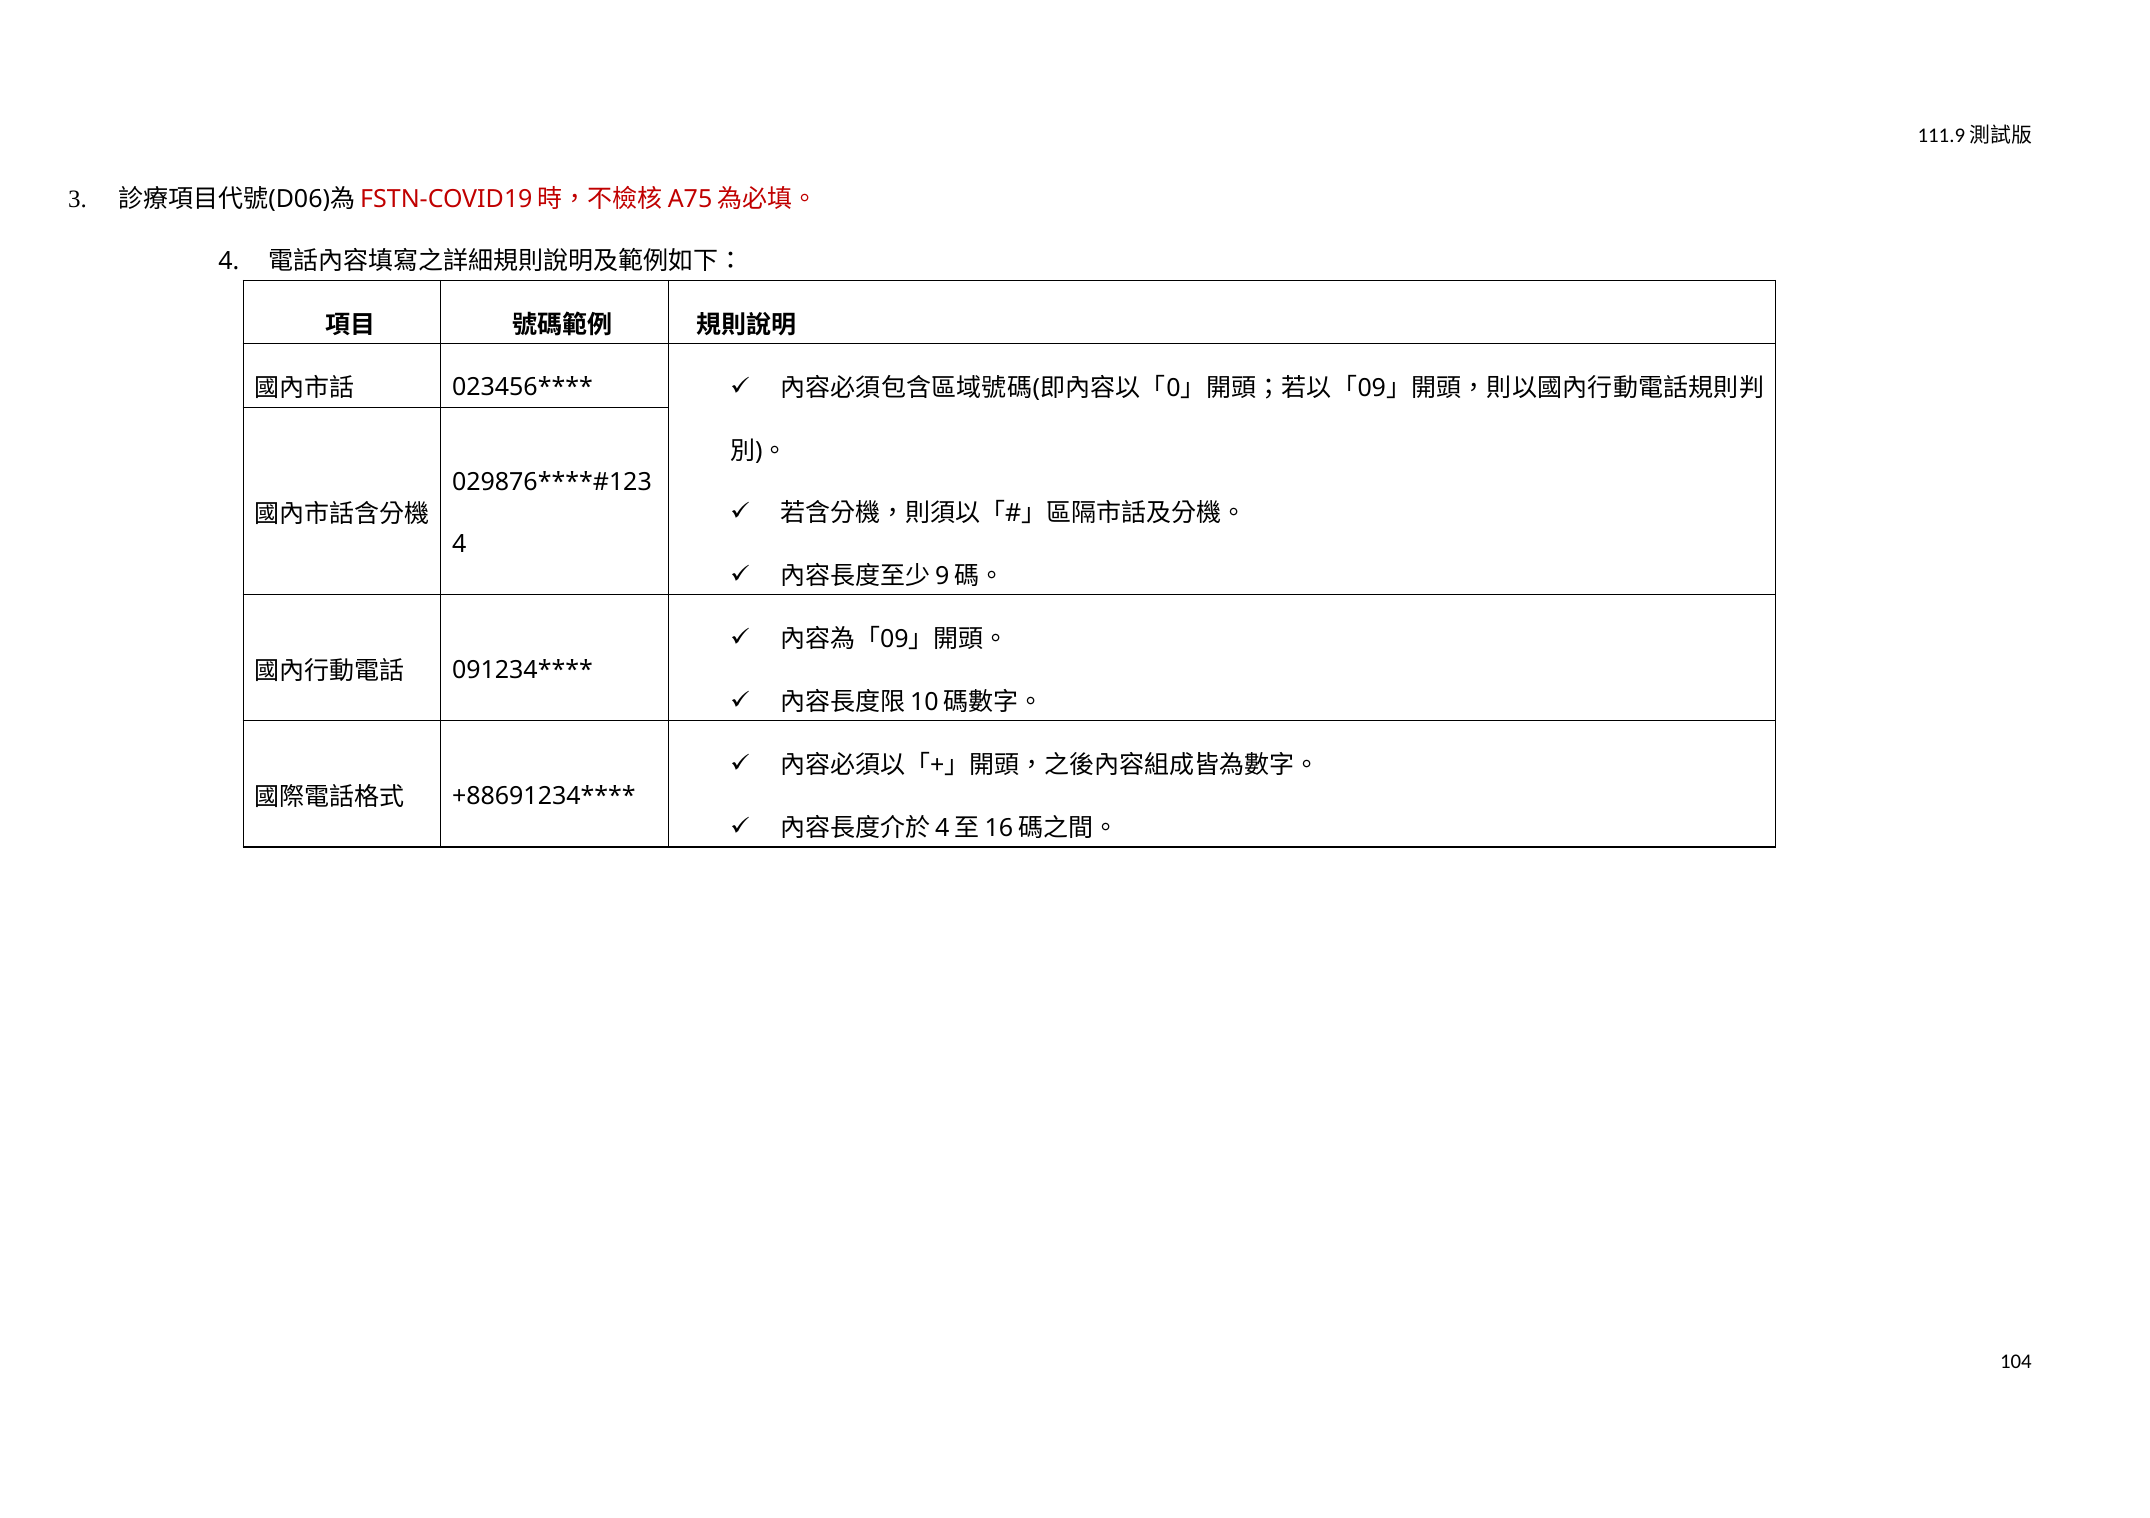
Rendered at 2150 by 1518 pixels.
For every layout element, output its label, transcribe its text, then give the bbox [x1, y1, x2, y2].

table_header 項目 [244, 281, 440, 343]
list 診療項目代號(D06)為FSTN-COVID19時，不檢核A75為必填。 [68, 155, 2031, 217]
table_cell +88691234**** [441, 721, 668, 846]
list 電話內容填寫之詳細規則說明及範例如下： [218, 217, 2031, 280]
table_cell 內容必須以「+」開頭，之後內容組成皆為數字。 內容長度介於4至16碼之間。 [669, 721, 1775, 846]
table_header 規則說明 [669, 281, 1775, 343]
table_cell 091234**** [441, 595, 668, 720]
table_header 號碼範例 [441, 281, 668, 343]
table_cell 023456**** [441, 344, 668, 407]
table_cell 內容必須包含區域號碼(即內容以「0」開頭；若以「09」開頭，則以國內行動電話規則判別)。 若含分機，則須以「#」區隔市話及分機。 內容長度至少9碼。 [669, 344, 1775, 594]
table_cell 國內市話含分機 [244, 408, 440, 594]
table_cell 029876****#1234 [441, 408, 668, 594]
table_cell 國際電話格式 [244, 721, 440, 846]
table_cell 國內行動電話 [244, 595, 440, 720]
table_cell 國內市話 [244, 344, 440, 407]
table_cell 內容為「09」開頭。 內容長度限10碼數字。 [669, 595, 1775, 720]
